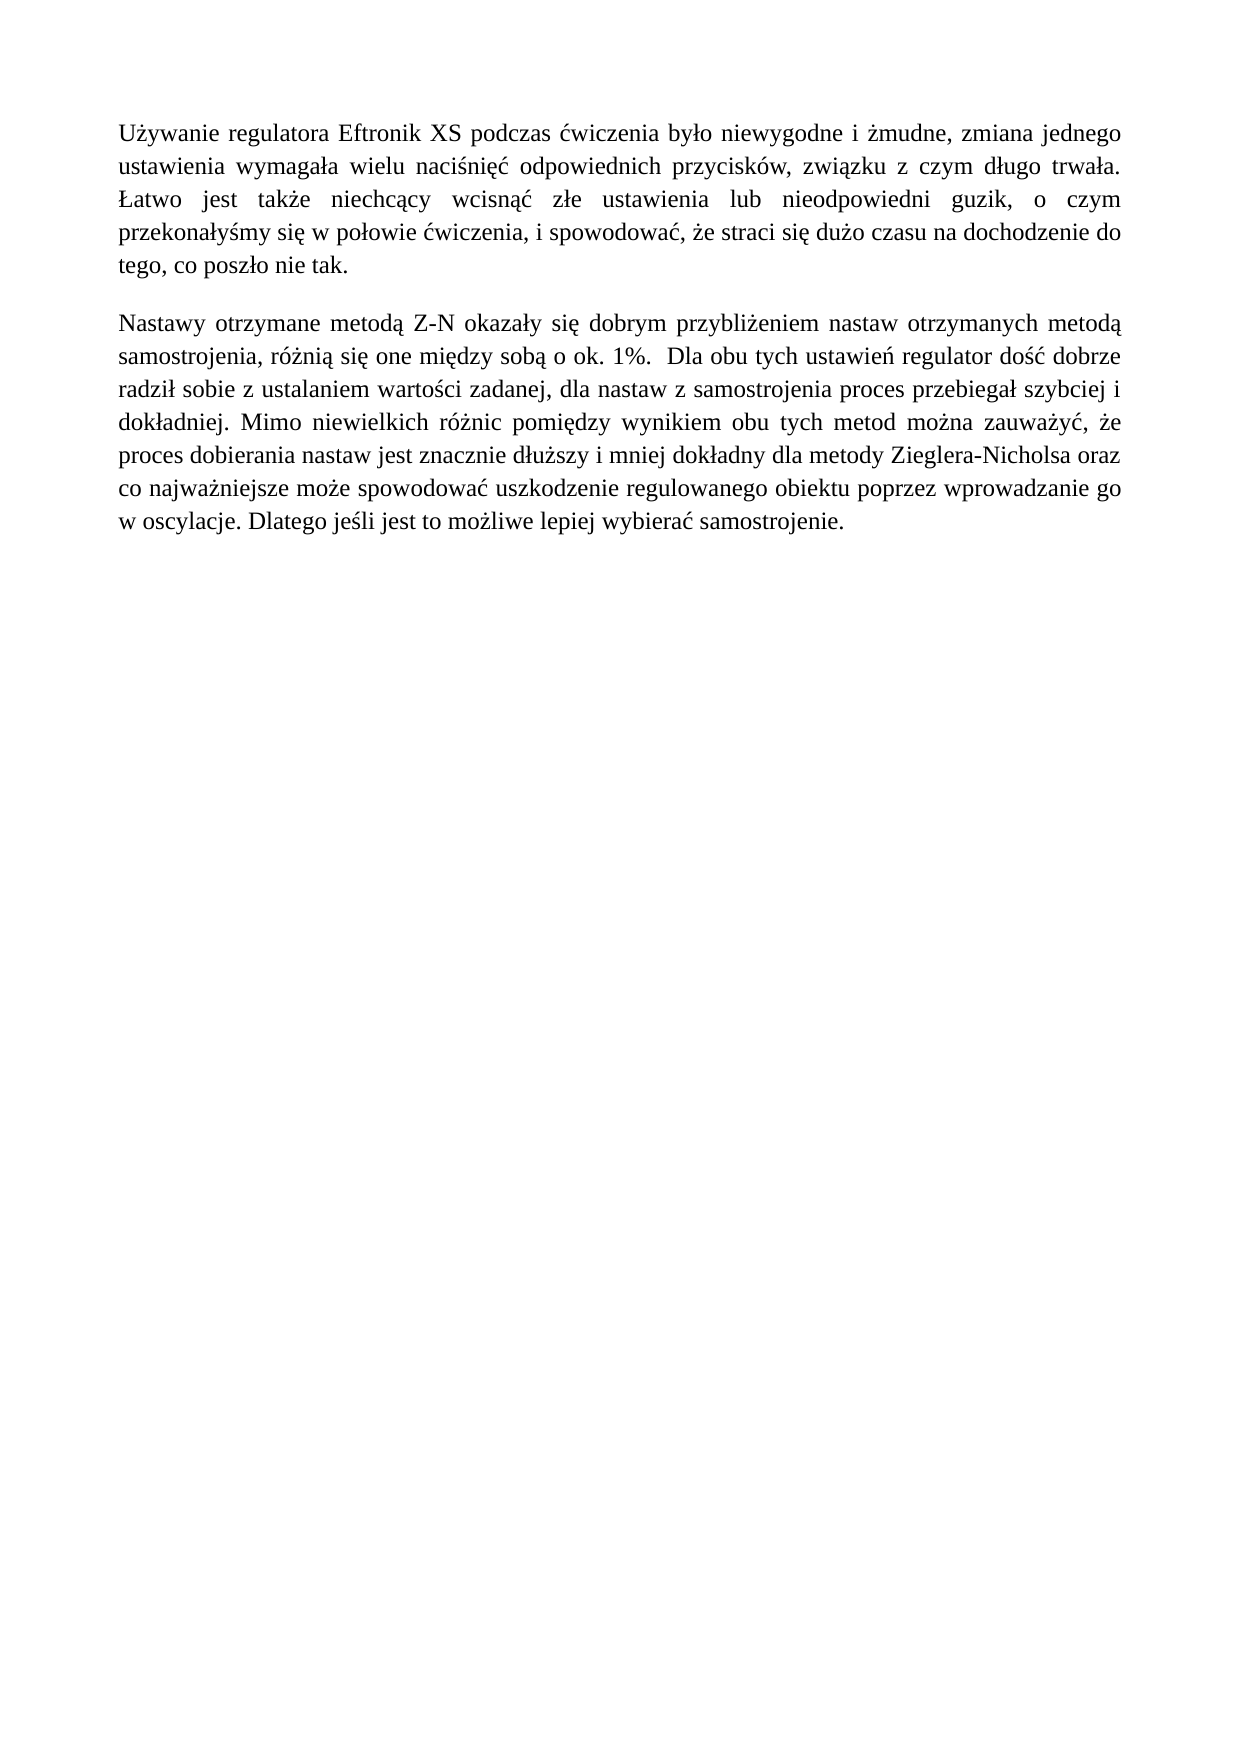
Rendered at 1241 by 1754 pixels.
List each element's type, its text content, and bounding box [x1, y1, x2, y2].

text Nastawy otrzymane metodą Z-N okazały się dobrym przybliżeniem nastaw otrzymanych metodą samostrojenia, różnią się one między sobą o ok. 1%. Dla obu tych ustawień regulator dość dobrze radził sobie z ustalaniem wartości zadanej, dla nastaw z samostrojenia proces przebiegał szybciej i dokładniej. Mimo niewielkich różnic pomiędzy wynikiem obu tych metod można zauważyć, że proces dobierania nastaw jest znacznie dłuższy i mniej dokładny dla metody Zieglera-Nicholsa oraz co najważniejsze może spowodować uszkodzenie regulowanego obiektu poprzez wprowadzanie go w oscylacje. Dlatego jeśli jest to możliwe lepiej wybierać samostrojenie. [118, 308, 1122, 535]
text Używanie regulatora Eftronik XS podczas ćwiczenia było niewygodne i żmudne, zmiana jednego ustawienia wymagała wielu naciśnięć odpowiednich przycisków, związku z czym długo trwała. Łatwo jest także niechcący wcisnąć złe ustawienia lub nieodpowiedni guzik, o czym przekonałyśmy się w połowie ćwiczenia, i spowodować, że straci się dużo czasu na dochodzenie do tego, co poszło nie tak. [118, 118, 1122, 279]
